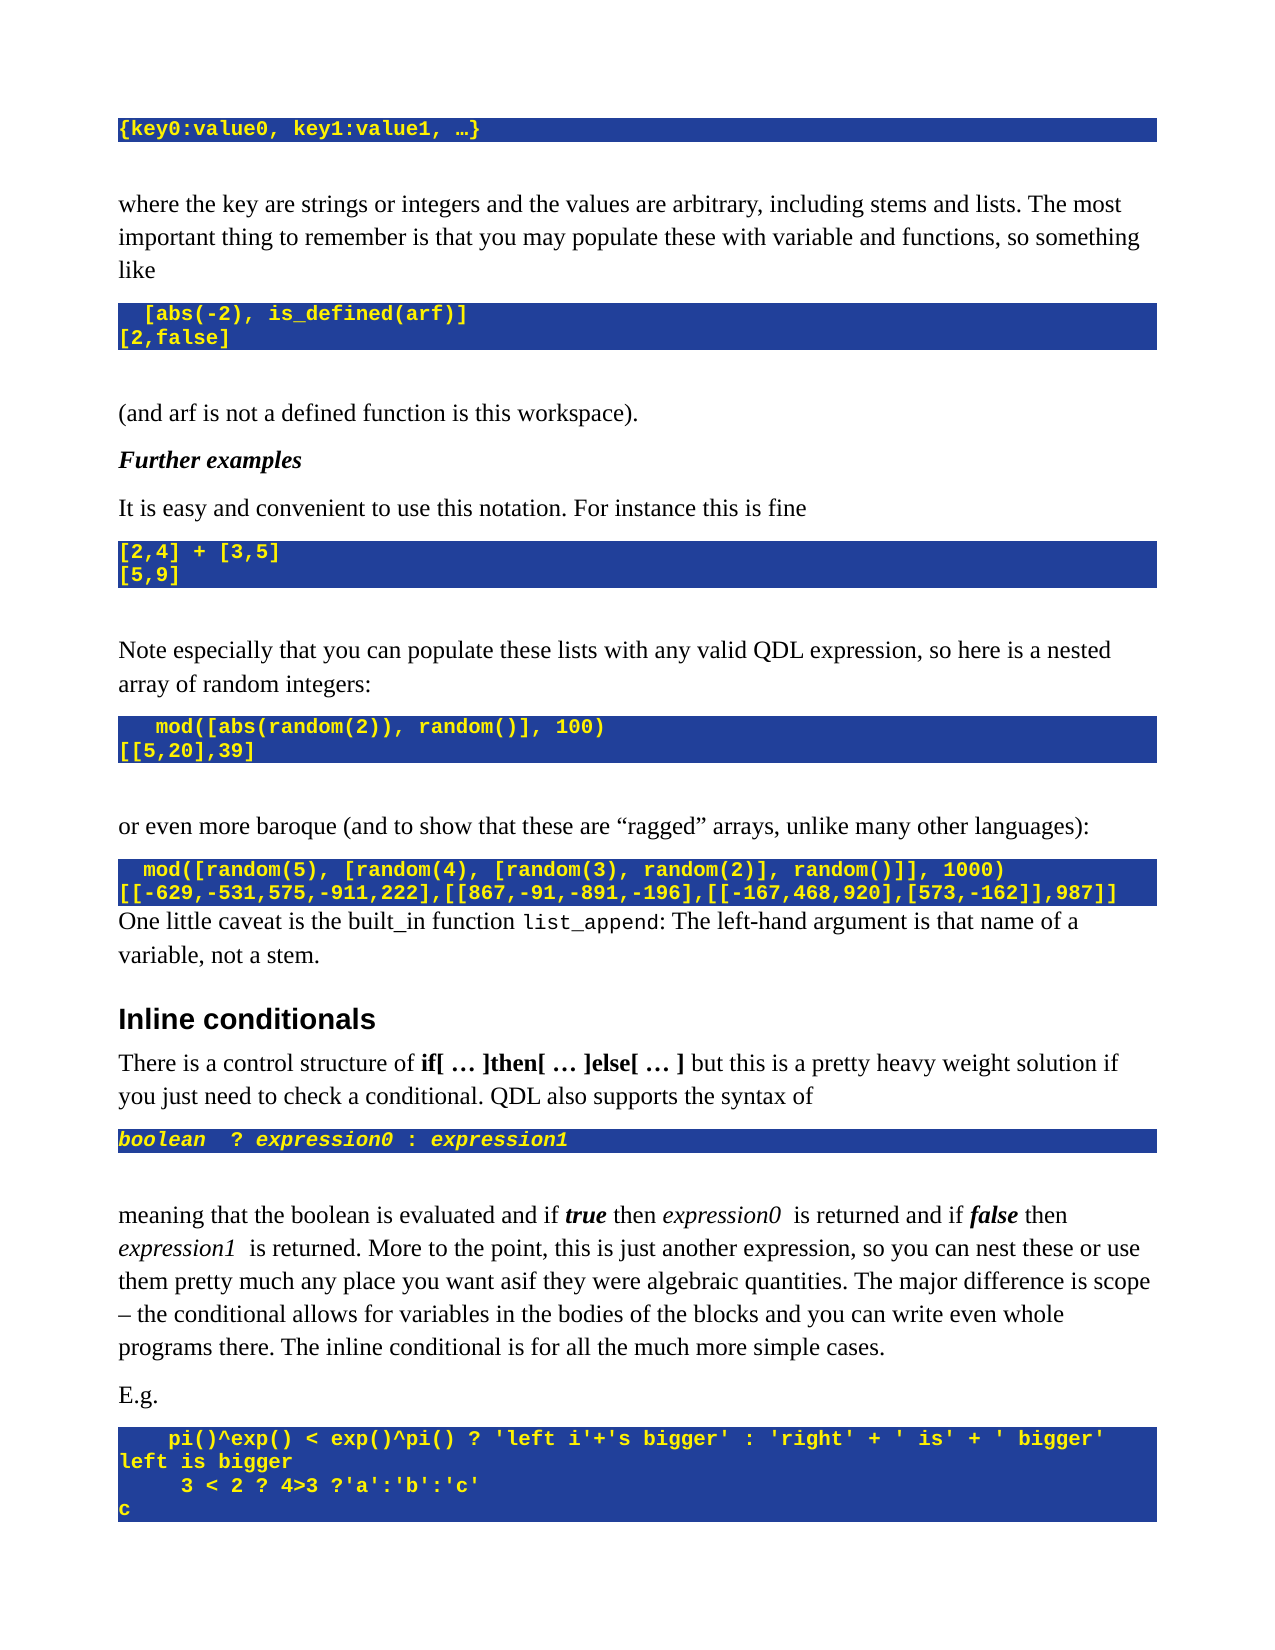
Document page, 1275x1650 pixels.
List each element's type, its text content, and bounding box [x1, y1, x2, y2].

text Note especially that you can populate these lists with any valid QDL expression, so here is a nested array of random integers: [118, 636, 1157, 697]
text (and arf is not a defined function is this workspace). [118, 398, 1157, 427]
text 3 < 2 ? 4>3 ?'a':'b':'c' [118, 1475, 1157, 1498]
text [abs(-2), is_defined(arf)] [118, 303, 1157, 327]
text or even more baroque (and to show that these are “ragged” arrays, unlike many other languages): [118, 811, 1157, 840]
text Further examples [118, 446, 1157, 474]
text boolean ? expression0 : expression1 [118, 1129, 1157, 1153]
text mod([random(5), [random(4), [random(3), random(2)], random()]], 1000) [118, 859, 1157, 882]
text pi()^exp() < exp()^pi() ? 'left i'+'s bigger' : 'right' + ' is' + ' bigger' [118, 1427, 1157, 1451]
text where the key are strings or integers and the values are arbitrary, including stems and lists. The most important thing to remember is that you may populate these with variable and functions, so something like [118, 189, 1157, 284]
text One little caveat is the built_in function list_append: The left-hand argument is that name of a variable, not a stem. [118, 906, 1157, 969]
text It is easy and convenient to use this notation. For instance this is fine [118, 493, 1157, 522]
text [2,false] [118, 327, 1157, 350]
subtitle Inline conditionals [118, 1002, 1157, 1036]
text c [118, 1498, 1157, 1522]
text E.g. [118, 1380, 1157, 1409]
text [2,4] + [3,5] [118, 541, 1157, 564]
text [[5,20],39] [118, 740, 1157, 763]
text There is a control structure of if[ … ]then[ … ]else[ … ] but this is a pretty heavy weight solution if you just need to check a conditional. QDL also supports the syntax of [118, 1048, 1157, 1110]
text left is bigger [118, 1451, 1157, 1475]
text [5,9] [118, 564, 1157, 588]
text {key0:value0, key1:value1, …} [118, 118, 1157, 142]
text meaning that the boolean is evaluated and if true then expression0 is returned and if false then expression1 is returned. More to the point, this is just another expression, so you can nest these or use them pretty much any place you want asif they were algebraic quantities. The major difference is scope – the conditional allows for variables in the bodies of the blocks and you can write even whole programs there. The inline conditional is for all the much more simple cases. [118, 1200, 1157, 1361]
text mod([abs(random(2)), random()], 100) [118, 716, 1157, 740]
text [[-629,-531,575,-911,222],[[867,-91,-891,-196],[[-167,468,920],[573,-162]],987]] [118, 882, 1157, 906]
